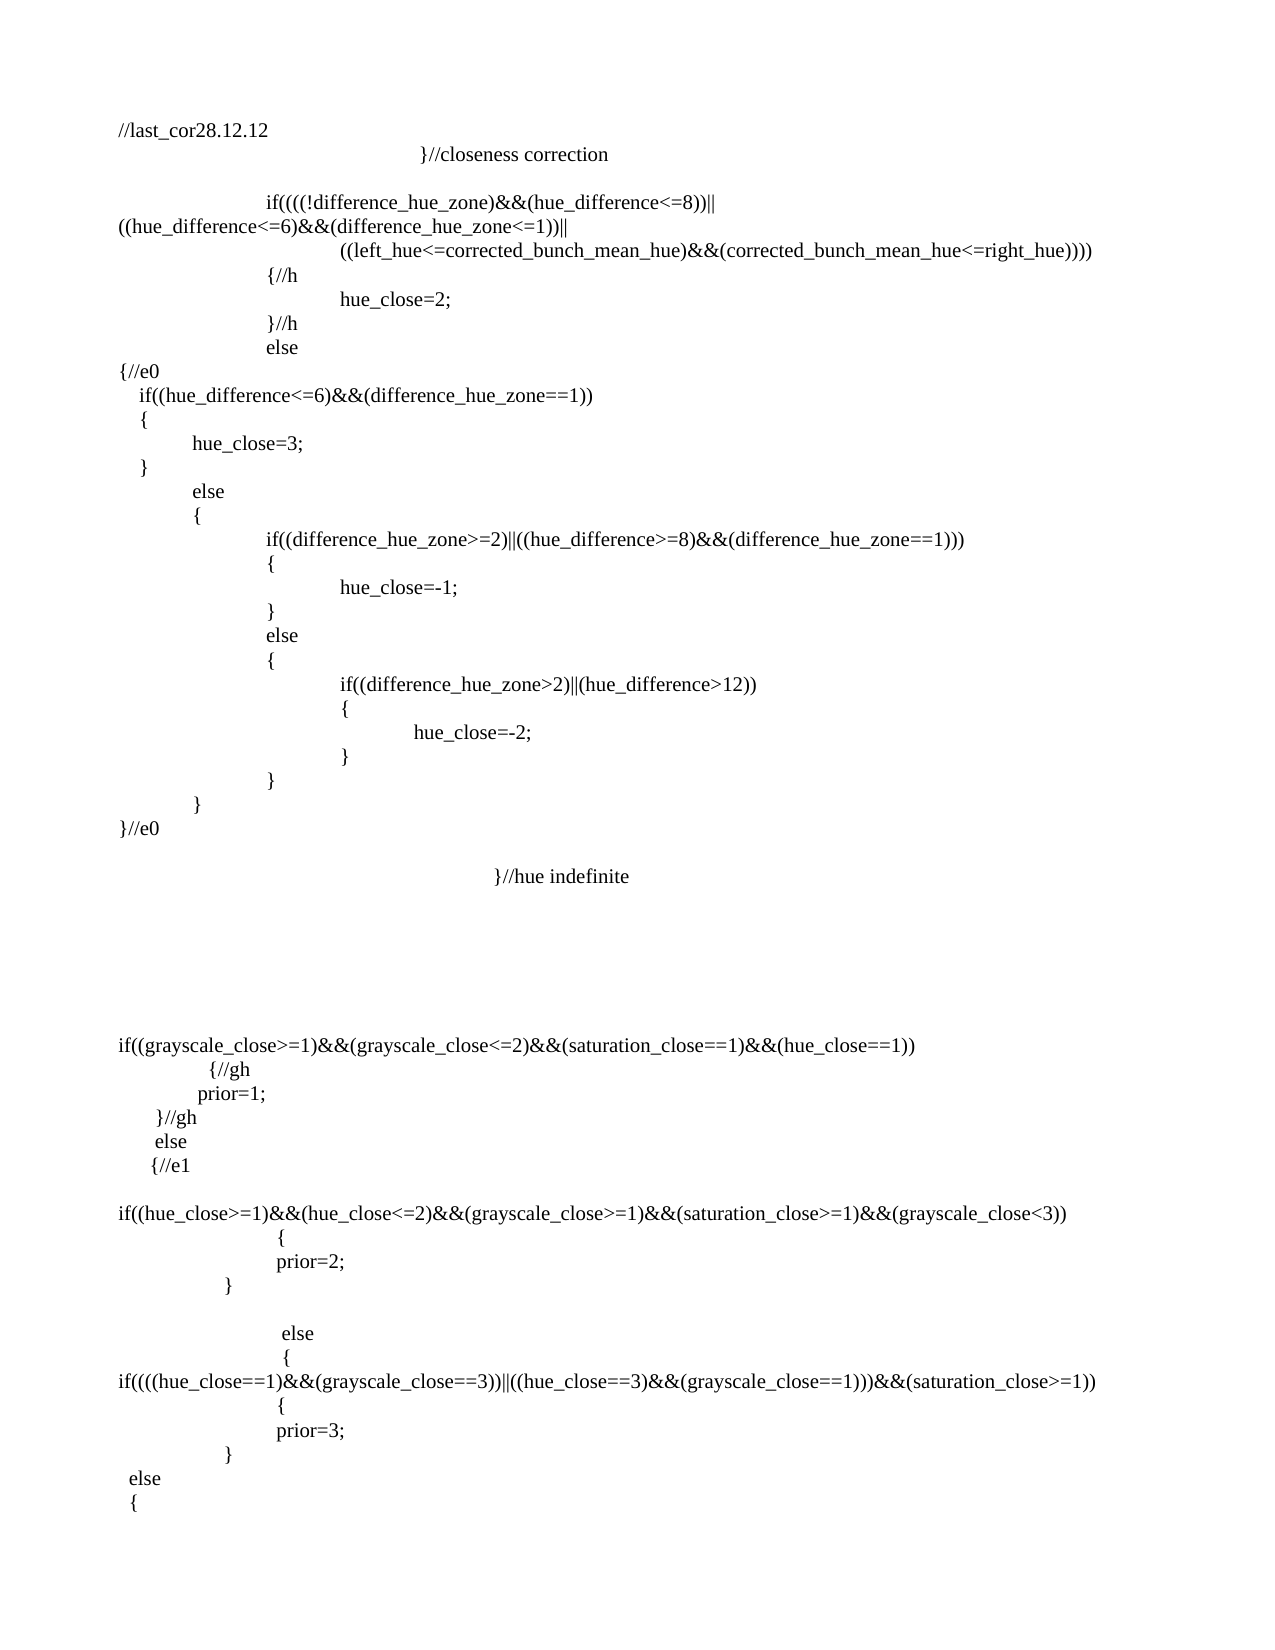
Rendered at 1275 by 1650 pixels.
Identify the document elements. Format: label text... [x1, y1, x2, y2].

text { [118, 1225, 1157, 1249]
text //last_cor28.12.12 [118, 118, 1157, 142]
text } [118, 768, 1157, 792]
text } [118, 599, 1157, 623]
text }//gh [118, 1105, 1157, 1129]
text { [118, 647, 1157, 672]
text hue_close=3; [118, 431, 1157, 455]
text hue_close=2; [118, 287, 1157, 311]
text hue_close=-2; [118, 720, 1157, 744]
text { [118, 551, 1157, 575]
text else [118, 1321, 1157, 1345]
text if((grayscale_close>=1)&&(grayscale_close<=2)&&(saturation_close==1)&&(hue_close==1)) [118, 1032, 1157, 1057]
text prior=1; [118, 1081, 1157, 1105]
text else [118, 479, 1157, 503]
text } [118, 744, 1157, 768]
text hue_close=-1; [118, 575, 1157, 599]
text } [118, 1273, 1157, 1297]
text { [118, 696, 1157, 720]
text if((difference_hue_zone>=2)||((hue_difference>=8)&&(difference_hue_zone==1))) [118, 527, 1157, 551]
text if((difference_hue_zone>2)||(hue_difference>12)) [118, 672, 1157, 696]
text if((((!difference_hue_zone)&&(hue_difference<=8))||((hue_difference<=6)&&(difference_hue_zone<=1))|| [118, 190, 1157, 238]
text {//e1 [118, 1153, 1157, 1177]
text if((hue_difference<=6)&&(difference_hue_zone==1)) [118, 383, 1157, 407]
text else [118, 1129, 1157, 1153]
text }//closeness correction [118, 142, 1157, 166]
text else [118, 335, 1157, 359]
text else [118, 623, 1157, 647]
text } [118, 792, 1157, 816]
text { [118, 1345, 1157, 1369]
text { [118, 1393, 1157, 1417]
text { [118, 1490, 1157, 1514]
text }//h [118, 311, 1157, 335]
text } [118, 455, 1157, 479]
text prior=2; [118, 1249, 1157, 1273]
text ((left_hue<=corrected_bunch_mean_hue)&&(corrected_bunch_mean_hue<=right_hue)))) [118, 238, 1157, 262]
text { [118, 407, 1157, 431]
text }//e0 [118, 816, 1157, 840]
text else [118, 1466, 1157, 1490]
text {//e0 [118, 359, 1157, 383]
text { [118, 503, 1157, 527]
text if((hue_close>=1)&&(hue_close<=2)&&(grayscale_close>=1)&&(saturation_close>=1)&&(grayscale_close<3)) [118, 1177, 1157, 1225]
text {//gh [118, 1057, 1157, 1081]
text prior=3; [118, 1417, 1157, 1442]
text }//hue indefinite [118, 864, 1157, 888]
text if((((hue_close==1)&&(grayscale_close==3))||((hue_close==3)&&(grayscale_close==1)))&&(saturation_close>=1)) [118, 1369, 1157, 1393]
text {//h [118, 262, 1157, 287]
text } [118, 1442, 1157, 1466]
